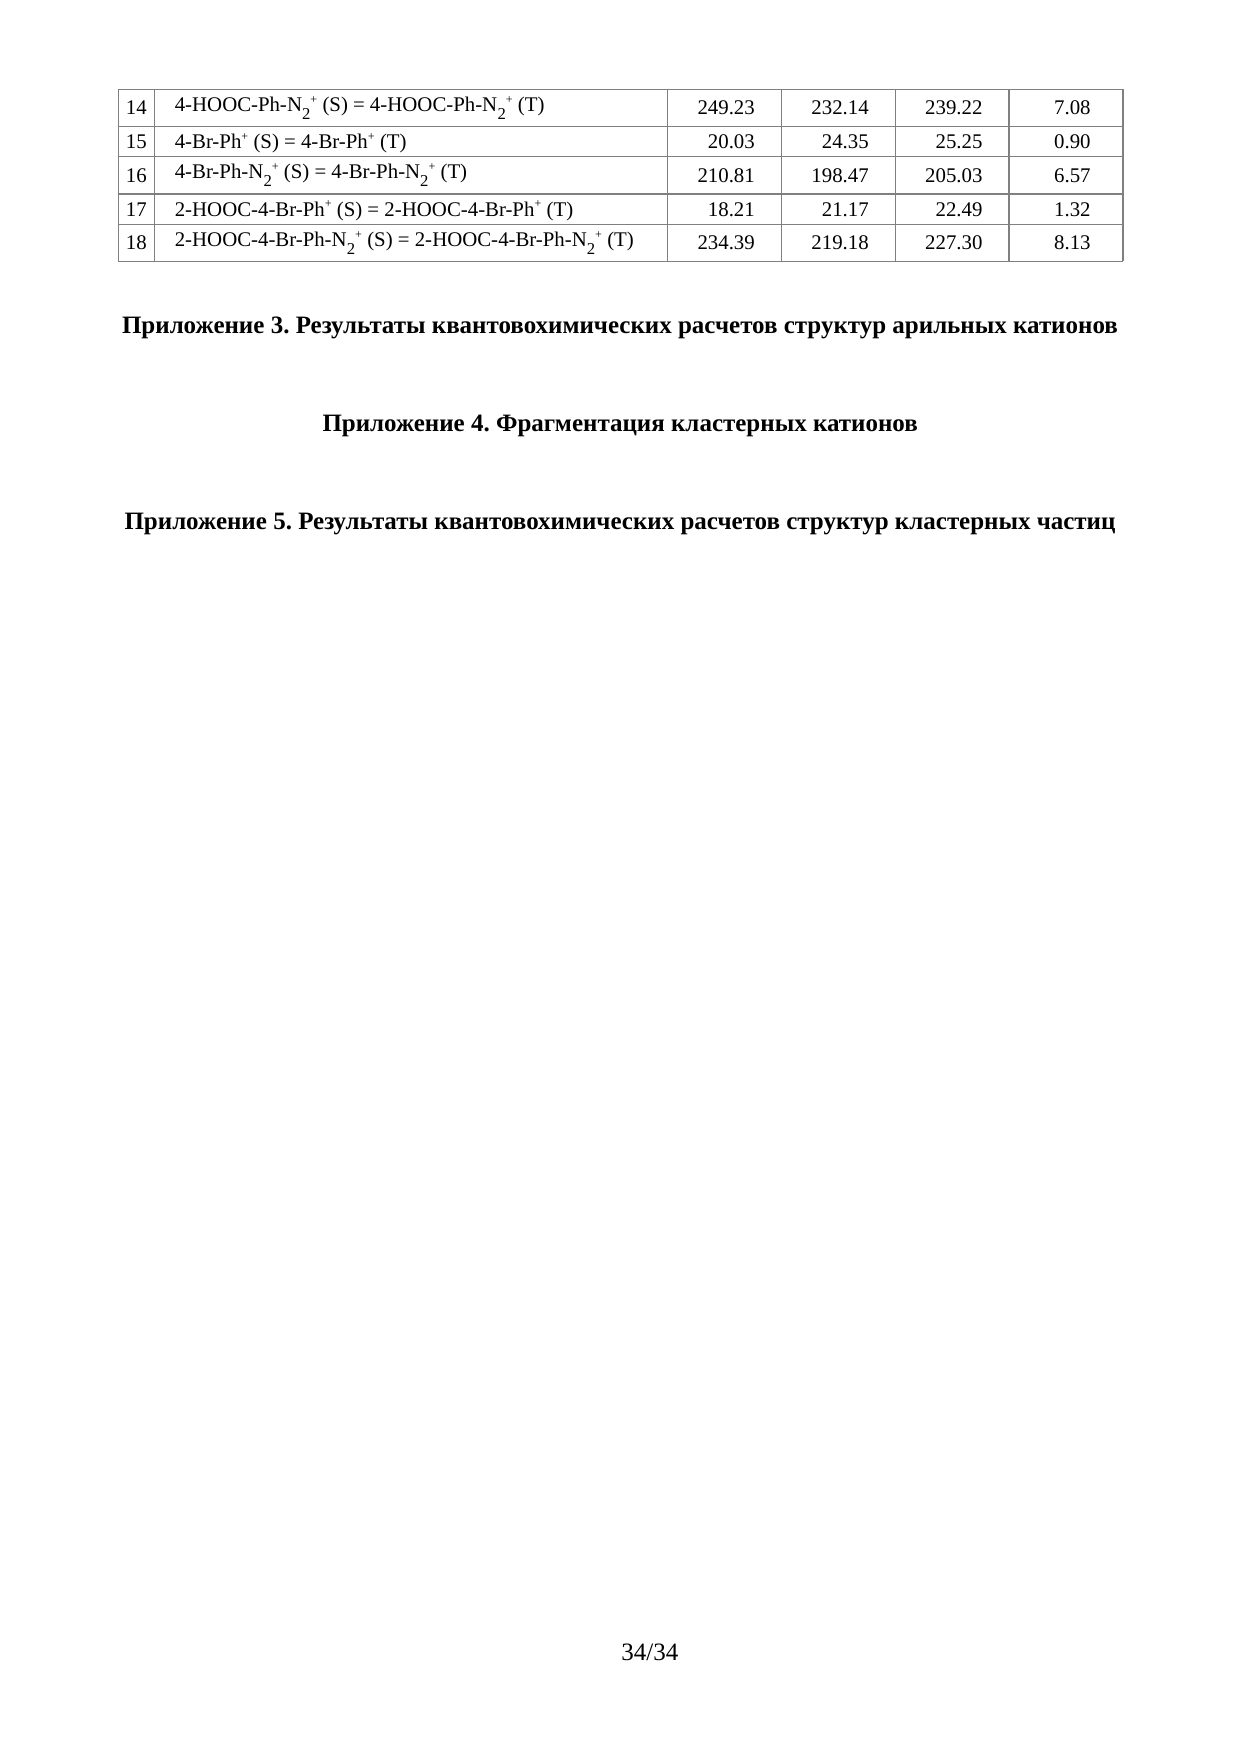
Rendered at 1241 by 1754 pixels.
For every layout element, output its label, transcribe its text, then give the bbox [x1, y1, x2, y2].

table_cell 7.08 [1010, 90, 1122, 126]
table_cell 1.32 [1010, 195, 1122, 223]
table_cell 205.03 [896, 157, 1008, 193]
table_cell 4-Br-Ph+ (S) = 4-Br-Ph+ (T) [155, 127, 667, 156]
text Приложение 3. Результаты квантовохимических расчетов структур арильных катионов [118, 310, 1122, 339]
table_cell 14 [119, 90, 154, 126]
table_cell 2-HOOC-4-Br-Ph+ (S) = 2-HOOC-4-Br-Ph+ (T) [155, 195, 667, 223]
table_cell 4-HOOC-Ph-N2+ (S) = 4-HOOC-Ph-N2+ (T) [155, 90, 667, 126]
table_cell 232.14 [782, 90, 895, 126]
table_cell 0.90 [1010, 127, 1122, 156]
table_cell 6.57 [1010, 157, 1122, 193]
table_cell 18 [119, 225, 154, 261]
table_cell 227.30 [896, 225, 1008, 261]
table_cell 219.18 [782, 225, 895, 261]
table_cell 24.35 [782, 127, 895, 156]
table_cell 21.17 [782, 195, 895, 223]
table_cell 16 [119, 157, 154, 193]
text Приложение 5. Результаты квантовохимических расчетов структур кластерных частиц [118, 506, 1122, 535]
table_cell 198.47 [782, 157, 895, 193]
table_cell 210.81 [668, 157, 781, 193]
table_cell 2-HOOC-4-Br-Ph-N2+ (S) = 2-HOOC-4-Br-Ph-N2+ (T) [155, 225, 667, 261]
table_cell 20.03 [668, 127, 781, 156]
table_cell 234.39 [668, 225, 781, 261]
table_cell 17 [119, 195, 154, 223]
table_cell 22.49 [896, 195, 1008, 223]
table_cell 25.25 [896, 127, 1008, 156]
table_cell 239.22 [896, 90, 1008, 126]
table_cell 4-Br-Ph-N2+ (S) = 4-Br-Ph-N2+ (T) [155, 157, 667, 193]
table_cell 249.23 [668, 90, 781, 126]
table_cell 18.21 [668, 195, 781, 223]
table_cell 8.13 [1010, 225, 1122, 261]
text Приложение 4. Фрагментация кластерных катионов [118, 408, 1122, 437]
table_cell 15 [119, 127, 154, 156]
